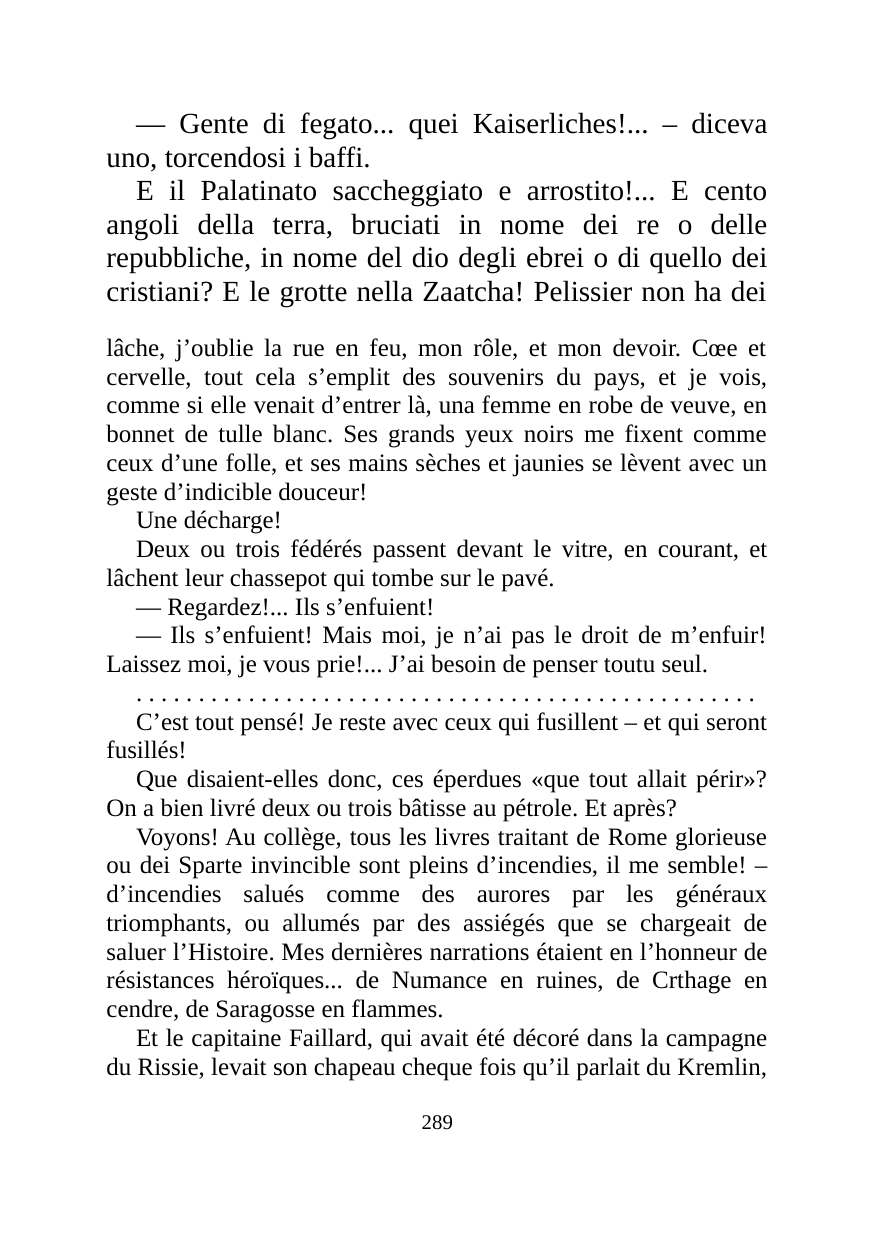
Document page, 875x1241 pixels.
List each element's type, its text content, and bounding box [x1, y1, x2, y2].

text Une décharge! [106, 505, 768, 534]
text Deux ou trois fédérés passent devant le vitre, en courant, et lâchent leur chassepot qui tombe sur le pavé. [106, 534, 768, 592]
text — Ils s’enfuient! Mais moi, je n’ai pas le droit de m’enfuir! Laissez moi, je vous prie!... J’ai besoin de penser toutu seul. [106, 620, 768, 678]
text . . . . . . . . . . . . . . . . . . . . . . . . . . . . . . . . . . . . . . . . . . . . . . . . . . [106, 678, 768, 707]
text C’est tout pensé! Je reste avec ceux qui fusillent – et qui seront fusillés! [106, 707, 768, 764]
text — Regardez!... Ils s’enfuient! [106, 592, 768, 620]
text lâche, j’oublie la rue en feu, mon rôle, et mon devoir. Cœe et cervelle, tout cela s’emplit des souvenirs du pays, et je vois, comme si elle venait d’entrer là, una femme en robe de veuve, en bonnet de tulle blanc. Ses grands yeux noirs me fixent comme ceux d’une folle, et ses mains sèches et jaunies se lèvent avec un geste d’indicible douceur! [106, 333, 768, 505]
text Que disaient-elles donc, ces éperdues «que tout allait périr»? On a bien livré deux ou trois bâtisse au pétrole. Et après? [106, 764, 768, 822]
text — Gente di fegato... quei Kaiserliches!... – diceva uno, torcendosi i baffi. [106, 106, 768, 173]
text Voyons! Au collège, tous les livres traitant de Rome glorieuse ou dei Sparte invincible sont pleins d’incendies, il me semble! – d’incendies salués comme des aurores par les généraux triomphants, ou allumés par des assiégés que se chargeait de saluer l’Histoire. Mes dernières narrations étaient en l’honneur de résistances héroïques... de Numance en ruines, de Crthage en cendre, de Saragosse en flammes. [106, 822, 768, 1023]
text Et le capitaine Faillard, qui avait été décoré dans la campagne du Rissie, levait son chapeau cheque fois qu’il parlait du Kremlin, [106, 1023, 768, 1080]
text E il Palatinato saccheggiato e arrostito!... E cento angoli della terra, bruciati in nome dei re o delle repubbliche, in nome del dio degli ebrei o di quello dei cristiani? E le grotte nella Zaatcha! Pelissier non ha dei [106, 173, 768, 307]
